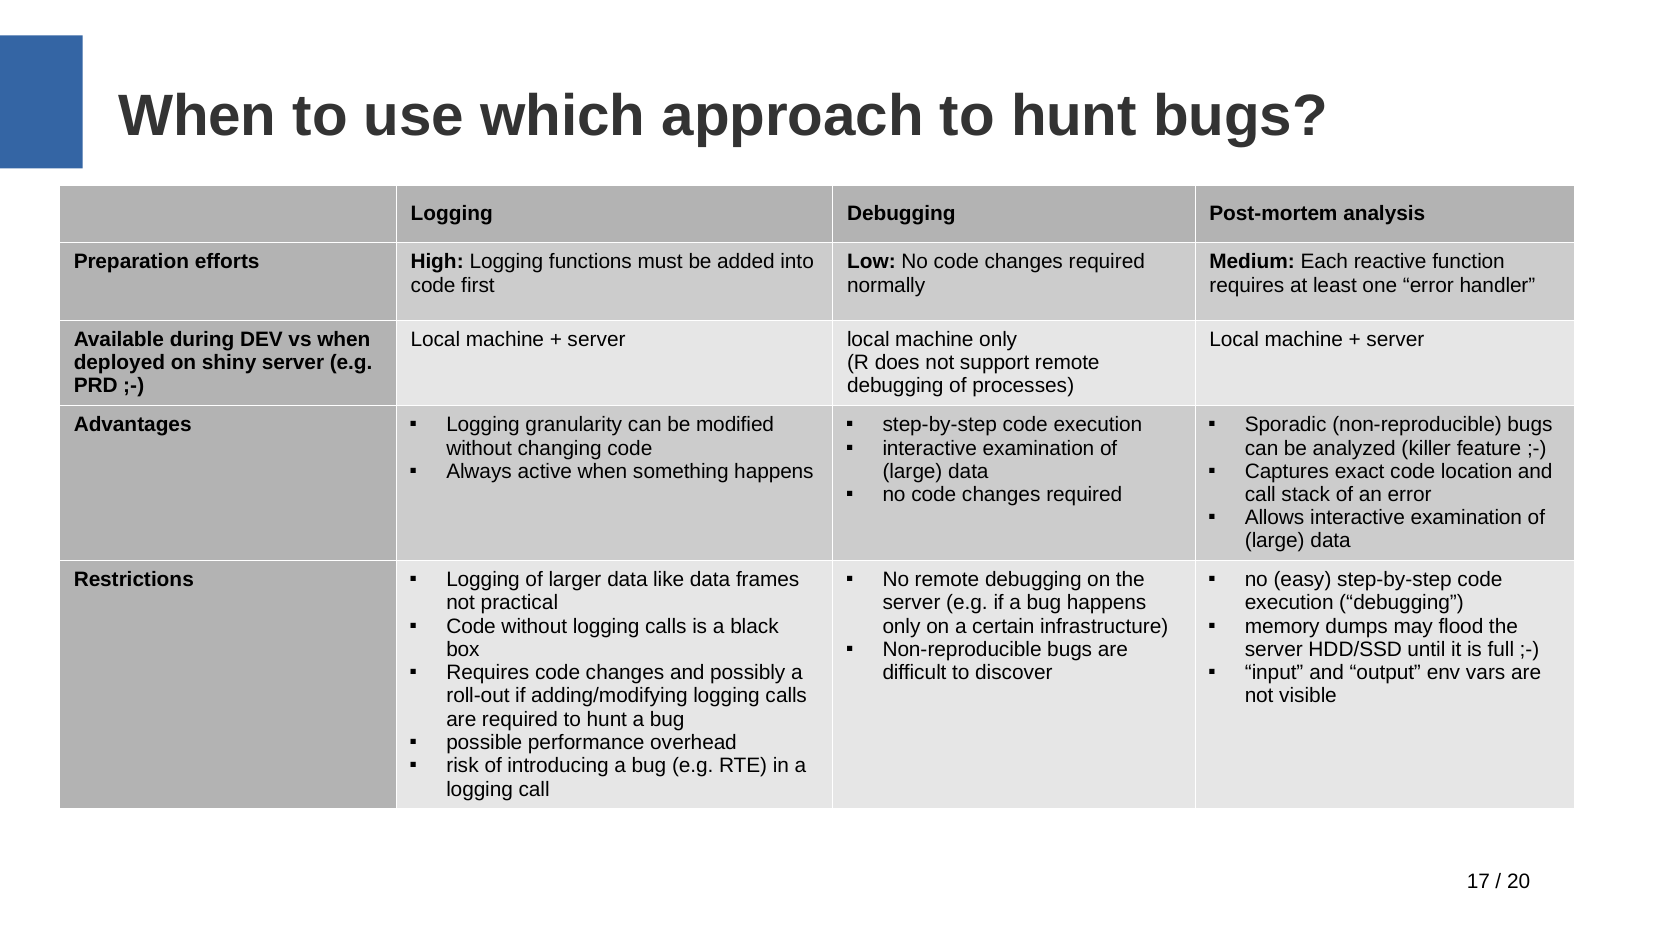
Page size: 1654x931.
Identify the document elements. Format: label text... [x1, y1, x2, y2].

table_cell High: Logging functions must be added into code first [397, 243, 832, 320]
table_cell step-by-step code execution interactive examination of (large) data no code changes required [833, 406, 1195, 560]
table_cell Available during DEV vs when deployed on shiny server (e.g. PRD ;-) [60, 321, 396, 405]
table_header Debugging [833, 186, 1195, 242]
table_header Post-mortem analysis [1196, 186, 1574, 242]
table_cell Logging granularity can be modified without changing code Always active when something happens [397, 406, 832, 560]
table_cell no (easy) step-by-step code execution (“debugging”) memory dumps may flood the server HDD/SSD until it is full ;-) “input” and “output” env vars are not visible [1196, 561, 1574, 808]
table_cell Local machine + server [397, 321, 832, 405]
table_cell Sporadic (non-reproducible) bugs can be analyzed (killer feature ;-) Captures exact code location and call stack of an error Allows interactive examination of (large) data [1196, 406, 1574, 560]
table_cell Logging of larger data like data frames not practical Code without logging calls is a black box Requires code changes and possibly a roll-out if adding/modifying logging calls are required to hunt a bug possible performance overhead risk of introducing a bug (e.g. RTE) in a logging call [397, 561, 832, 808]
table_cell Medium: Each reactive function requires at least one “error handler” [1196, 243, 1574, 320]
table_cell Low: No code changes required normally [833, 243, 1195, 320]
table_cell Local machine + server [1196, 321, 1574, 405]
table_cell No remote debugging on the server (e.g. if a bug happens only on a certain infrastructure) Non-reproducible bugs are difficult to discover [833, 561, 1195, 808]
table_header Logging [397, 186, 832, 242]
table_header [60, 186, 396, 242]
table_cell Advantages [60, 406, 396, 560]
table_cell local machine only (R does not support remote debugging of processes) [833, 321, 1195, 405]
table_cell Restrictions [60, 561, 396, 808]
title When to use which approach to hunt bugs? [118, 37, 1571, 185]
table_cell Preparation efforts [60, 243, 396, 320]
